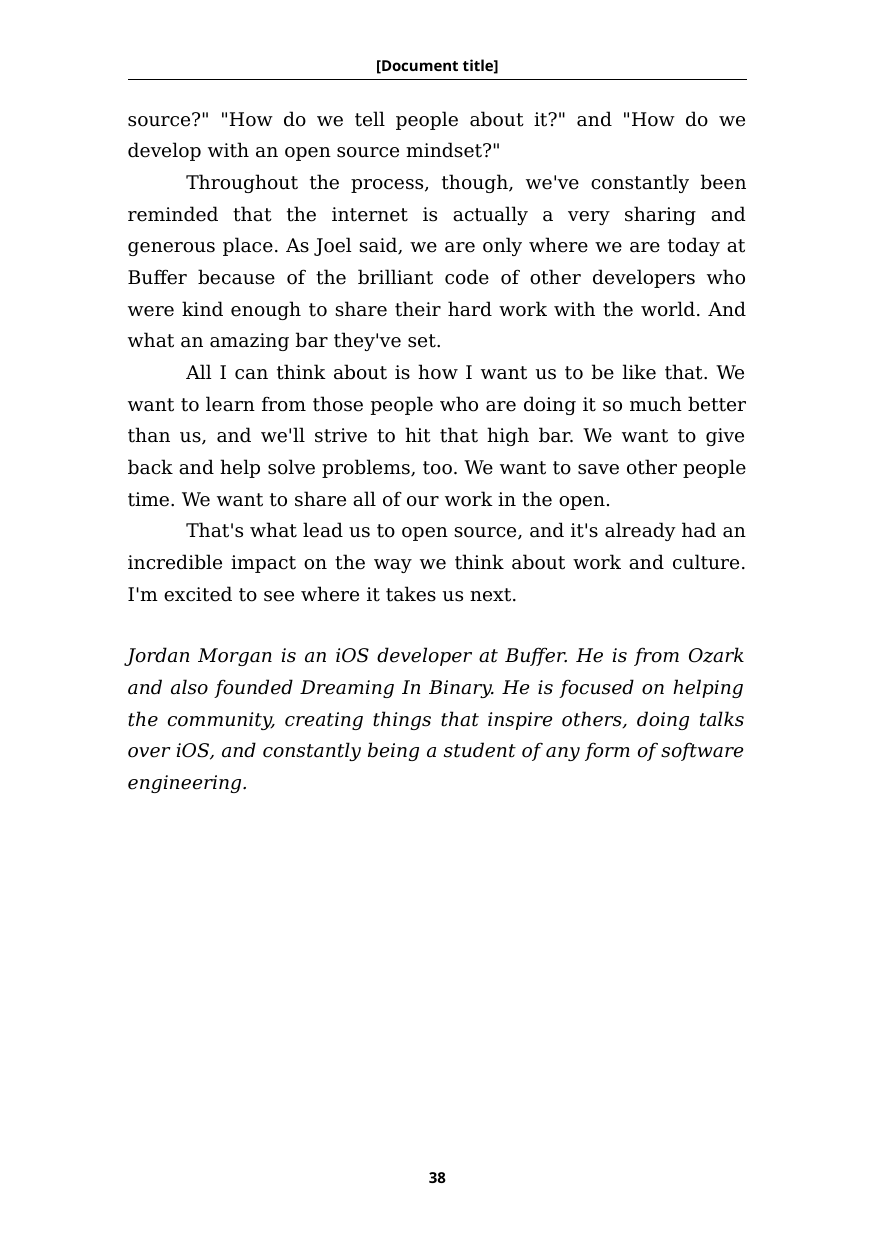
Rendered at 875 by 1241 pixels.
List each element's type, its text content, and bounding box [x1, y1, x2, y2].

text All I can think about is how I want us to be like that. We want to learn from those people who are doing it so much better than us, and we'll strive to hit that high bar. We want to give back and help solve problems, too. We want to save other people time. We want to share all of our work in the open. [127, 362, 747, 511]
text source?" "How do we tell people about it?" and "How do we develop with an open source mindset?" [127, 109, 747, 162]
text Throughout the process, though, we've constantly been reminded that the internet is actually a very sharing and generous place. As Joel said, we are only where we are today at Buffer because of the brilliant code of other developers who were kind enough to share their hard work with the world. And what an amazing bar they've set. [127, 172, 747, 352]
text That's what lead us to open source, and it's already had an incredible impact on the way we think about work and culture. I'm excited to see where it takes us next. [127, 520, 747, 606]
text Jordan Morgan is an iOS developer at Buffer. He is from Ozark and also founded Dreaming In Binary. He is focused on helping the community, creating things that inspire others, doing talks over iOS, and constantly being a student of any form of software engineering. [127, 645, 747, 794]
